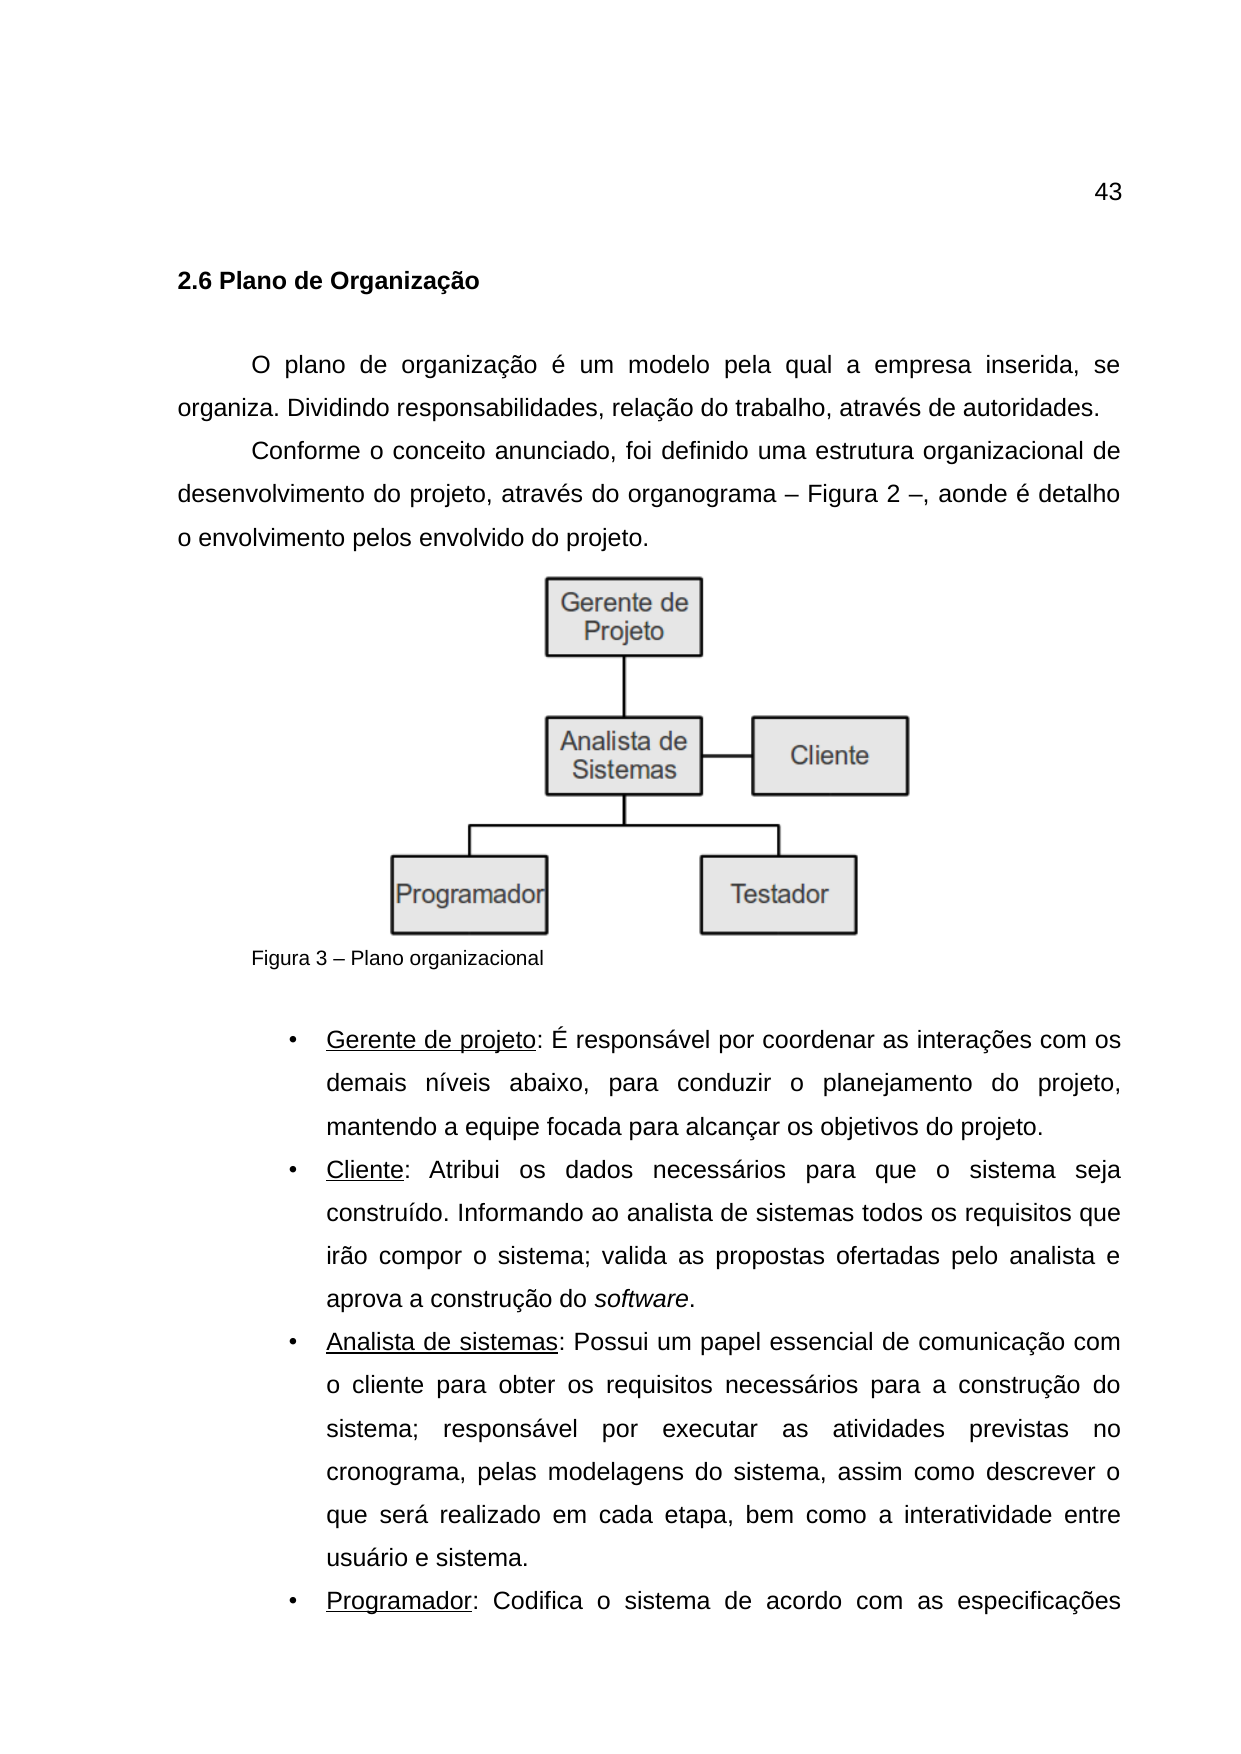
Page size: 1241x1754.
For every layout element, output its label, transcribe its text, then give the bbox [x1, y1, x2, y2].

list Analista de sistemas: Possui um papel essencial de comunicação com o cliente para obter os requisitos necessários para a construção do sistema; responsável por executar as atividades previstas no cronograma, pelas modelagens do sistema, assim como descrever o que será realizado em cada etapa, bem como a interatividade entre usuário e sistema. [288, 1327, 1122, 1572]
text Figura 3 – Plano organizacional [177, 946, 1122, 969]
subtitle 2.6 Plano de Organização [177, 266, 1122, 294]
list Gerente de projeto: É responsável por coordenar as interações com os demais níveis abaixo, para conduzir o planejamento do projeto, mantendo a equipe focada para alcançar os objetivos do projeto. [288, 1025, 1122, 1140]
picture [376, 565, 924, 946]
text Conforme o conceito anunciado, foi definido uma estrutura organizacional de desenvolvimento do projeto, através do organograma – Figura 2 –, aonde é detalho o envolvimento pelos envolvido do projeto. [177, 436, 1122, 551]
list Cliente: Atribui os dados necessários para que o sistema seja construído. Informando ao analista de sistemas todos os requisitos que irão compor o sistema; valida as propostas ofertadas pelo analista e aprova a construção do software. [288, 1155, 1122, 1313]
list Programador: Codifica o sistema de acordo com as especificações [288, 1586, 1122, 1615]
text O plano de organização é um modelo pela qual a empresa inserida, se organiza. Dividindo responsabilidades, relação do trabalho, através de autoridades. [177, 350, 1122, 422]
